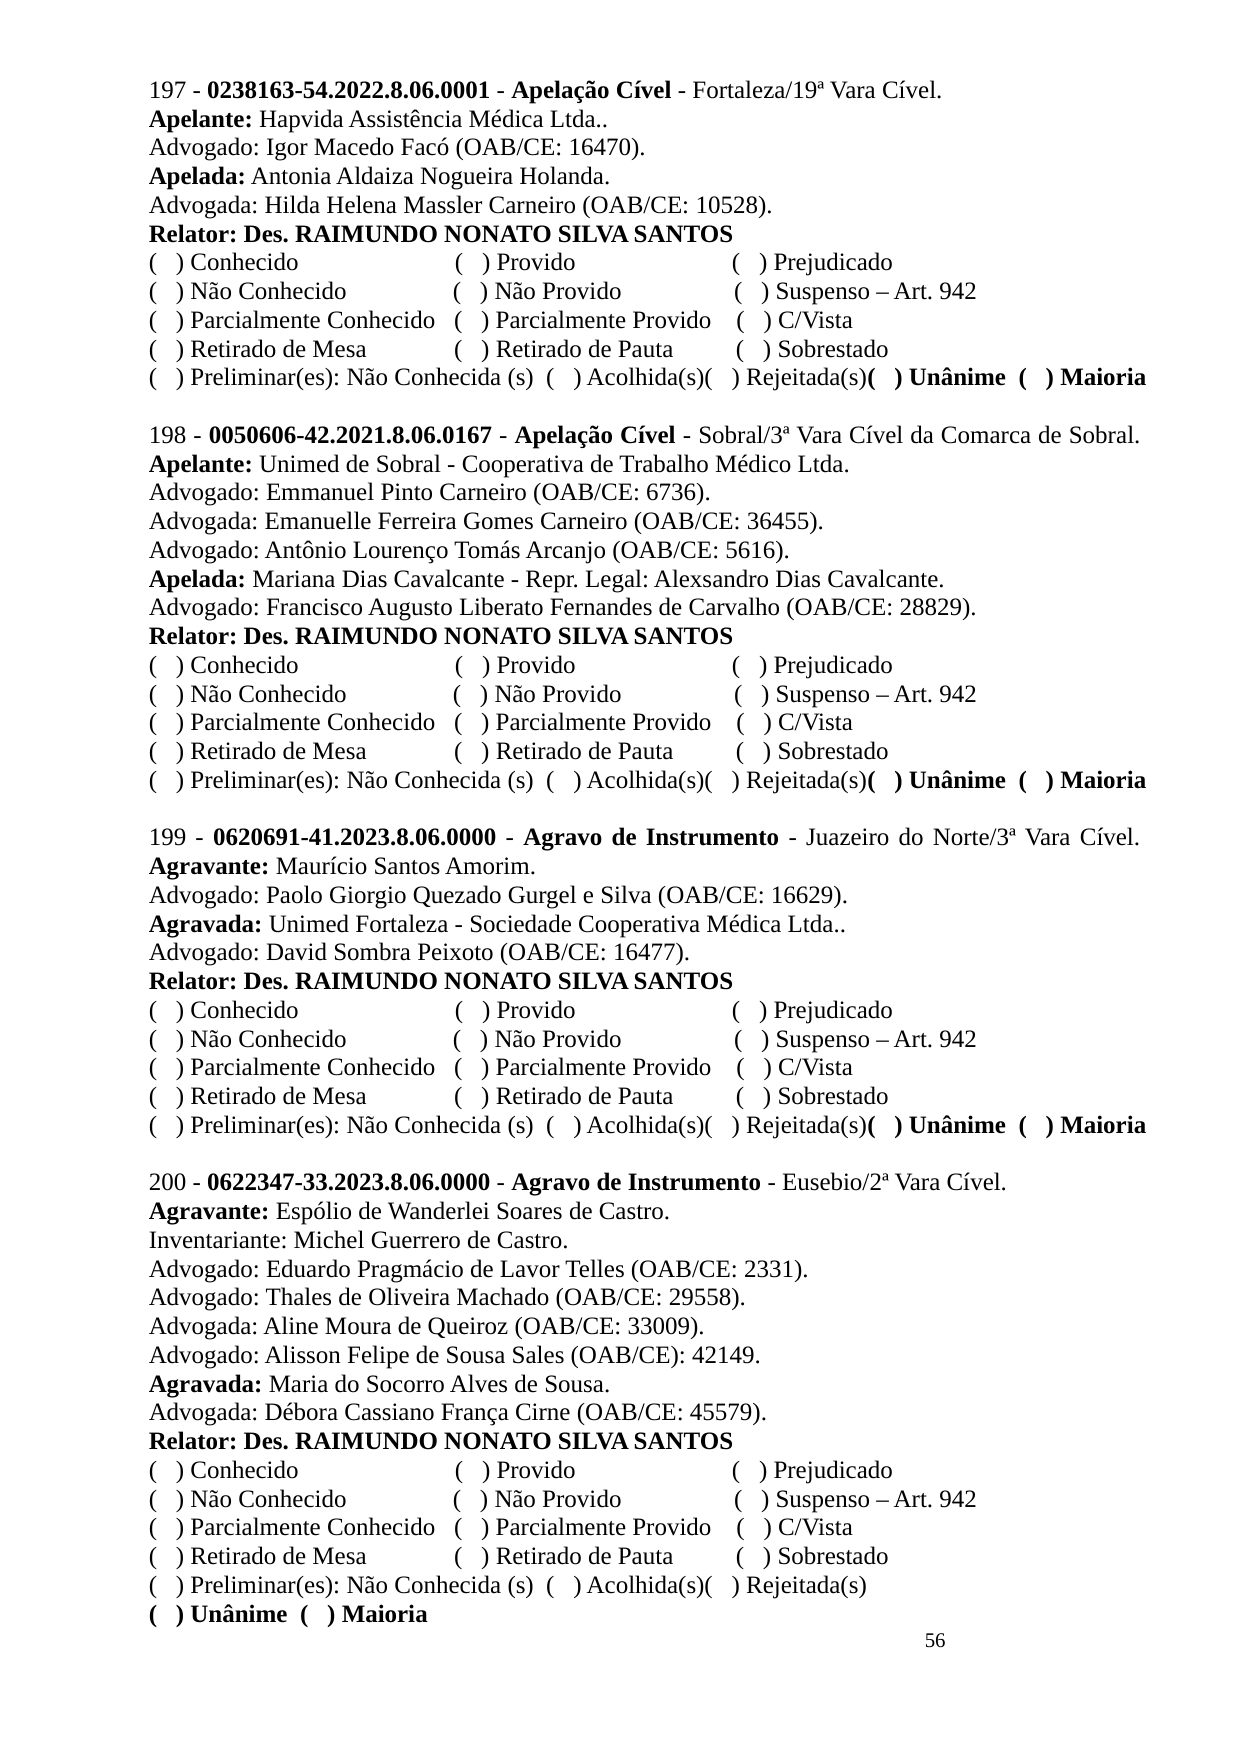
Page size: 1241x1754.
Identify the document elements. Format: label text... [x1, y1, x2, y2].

text Agravada: Unimed Fortaleza - Sociedade Cooperativa Médica Ltda.. [148, 909, 1141, 937]
text Inventariante: Michel Guerrero de Castro. [148, 1225, 1141, 1254]
text 197 - 0238163-54.2022.8.06.0001 - Apelação Cível - Fortaleza/19ª Vara Cível. [148, 75, 1141, 104]
text Agravante: Espólio de Wanderlei Soares de Castro. [148, 1196, 1141, 1225]
text Apelada: Mariana Dias Cavalcante - Repr. Legal: Alexsandro Dias Cavalcante. [148, 564, 1141, 592]
text ( ) Conhecido ( ) Provido ( ) Prejudicado [148, 995, 1141, 1024]
text ( ) Preliminar(es): Não Conhecida (s) ( ) Acolhida(s)( ) Rejeitada(s) [148, 1570, 1158, 1599]
text Advogada: Hilda Helena Massler Carneiro (OAB/CE: 10528). [148, 190, 1141, 219]
text Advogado: Eduardo Pragmácio de Lavor Telles (OAB/CE: 2331). [148, 1254, 1141, 1282]
text Advogada: Aline Moura de Queiroz (OAB/CE: 33009). [148, 1311, 1141, 1340]
text ( ) Unânime ( ) Maioria [148, 1599, 1158, 1627]
text Advogado: Antônio Lourenço Tomás Arcanjo (OAB/CE: 5616). [148, 535, 1141, 564]
text ( ) Parcialmente Conhecido ( ) Parcialmente Provido ( ) C/Vista [148, 707, 1158, 736]
text ( ) Não Conhecido ( ) Não Provido ( ) Suspenso – Art. 942 [148, 679, 1158, 707]
text ( ) Retirado de Mesa ( ) Retirado de Pauta ( ) Sobrestado [148, 1081, 1158, 1110]
text Agravada: Maria do Socorro Alves de Sousa. [148, 1369, 1141, 1397]
text ( ) Parcialmente Conhecido ( ) Parcialmente Provido ( ) C/Vista [148, 1512, 1158, 1541]
text Apelante: Hapvida Assistência Médica Ltda.. [148, 104, 1141, 132]
text 199 - 0620691-41.2023.8.06.0000 - Agravo de Instrumento - Juazeiro do Norte/3ª Vara Cível. Agravante: Maurício Santos Amorim. [148, 822, 1141, 880]
text Relator: Des. RAIMUNDO NONATO SILVA SANTOS [148, 1426, 1141, 1455]
text ( ) Retirado de Mesa ( ) Retirado de Pauta ( ) Sobrestado [148, 1541, 1158, 1570]
text ( ) Conhecido ( ) Provido ( ) Prejudicado [148, 1455, 1141, 1484]
text Apelada: Antonia Aldaiza Nogueira Holanda. [148, 161, 1141, 190]
text Advogado: Alisson Felipe de Sousa Sales (OAB/CE): 42149. [148, 1340, 1141, 1369]
text ( ) Parcialmente Conhecido ( ) Parcialmente Provido ( ) C/Vista [148, 1052, 1158, 1081]
text Relator: Des. RAIMUNDO NONATO SILVA SANTOS [148, 621, 1141, 650]
text ( ) Retirado de Mesa ( ) Retirado de Pauta ( ) Sobrestado [148, 736, 1158, 765]
text ( ) Não Conhecido ( ) Não Provido ( ) Suspenso – Art. 942 [148, 276, 1158, 305]
text Advogado: Francisco Augusto Liberato Fernandes de Carvalho (OAB/CE: 28829). [148, 592, 1141, 621]
text ( ) Não Conhecido ( ) Não Provido ( ) Suspenso – Art. 942 [148, 1024, 1158, 1052]
text ( ) Parcialmente Conhecido ( ) Parcialmente Provido ( ) C/Vista [148, 305, 1158, 334]
text Advogado: Igor Macedo Facó (OAB/CE: 16470). [148, 132, 1141, 161]
text Advogado: Thales de Oliveira Machado (OAB/CE: 29558). [148, 1282, 1141, 1311]
text Relator: Des. RAIMUNDO NONATO SILVA SANTOS [148, 219, 1141, 247]
text ( ) Retirado de Mesa ( ) Retirado de Pauta ( ) Sobrestado [148, 334, 1158, 362]
text ( ) Preliminar(es): Não Conhecida (s) ( ) Acolhida(s)( ) Rejeitada(s)( ) Unânime ( ) Maioria [148, 1110, 1158, 1139]
text Advogado: Emmanuel Pinto Carneiro (OAB/CE: 6736). [148, 477, 1141, 506]
text Advogada: Emanuelle Ferreira Gomes Carneiro (OAB/CE: 36455). [148, 506, 1141, 535]
text ( ) Não Conhecido ( ) Não Provido ( ) Suspenso – Art. 942 [148, 1484, 1158, 1512]
text ( ) Conhecido ( ) Provido ( ) Prejudicado [148, 247, 1141, 276]
text 198 - 0050606-42.2021.8.06.0167 - Apelação Cível - Sobral/3ª Vara Cível da Comarca de Sobral. Apelante: Unimed de Sobral - Cooperativa de Trabalho Médico Ltda. [148, 420, 1141, 477]
text Advogada: Débora Cassiano França Cirne (OAB/CE: 45579). [148, 1397, 1141, 1426]
text ( ) Conhecido ( ) Provido ( ) Prejudicado [148, 650, 1141, 679]
text ( ) Preliminar(es): Não Conhecida (s) ( ) Acolhida(s)( ) Rejeitada(s)( ) Unânime ( ) Maioria [148, 765, 1158, 794]
text Advogado: David Sombra Peixoto (OAB/CE: 16477). [148, 937, 1141, 966]
text Relator: Des. RAIMUNDO NONATO SILVA SANTOS [148, 966, 1141, 995]
text ( ) Preliminar(es): Não Conhecida (s) ( ) Acolhida(s)( ) Rejeitada(s)( ) Unânime ( ) Maioria [148, 362, 1158, 391]
text 200 - 0622347-33.2023.8.06.0000 - Agravo de Instrumento - Eusebio/2ª Vara Cível. [148, 1167, 1141, 1196]
text Advogado: Paolo Giorgio Quezado Gurgel e Silva (OAB/CE: 16629). [148, 880, 1141, 909]
